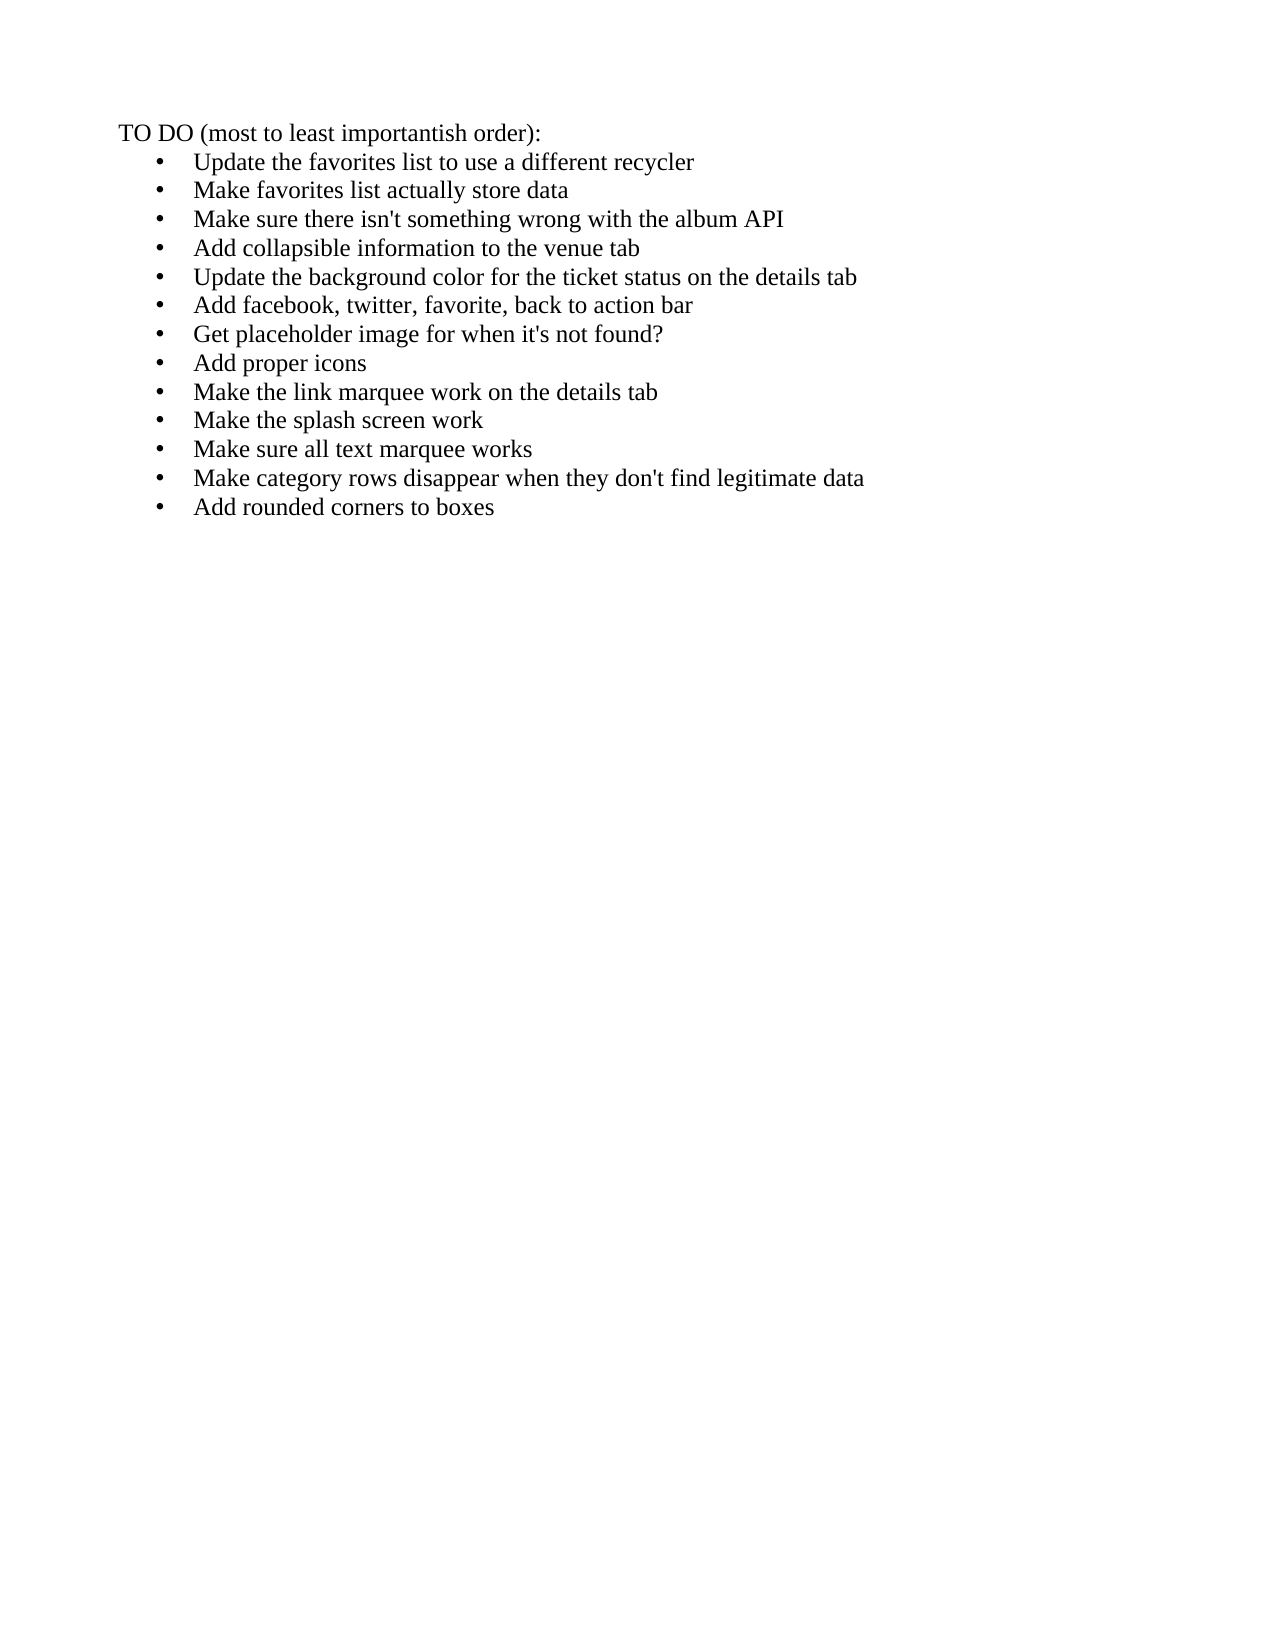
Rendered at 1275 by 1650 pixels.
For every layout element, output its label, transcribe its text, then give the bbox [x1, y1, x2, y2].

list Make category rows disappear when they don't find legitimate data [156, 463, 1157, 492]
list Update the background color for the ticket status on the details tab [156, 262, 1157, 291]
list Update the favorites list to use a different recycler [156, 147, 1157, 176]
list Make favorites list actually store data [156, 176, 1157, 204]
list Get placeholder image for when it's not found? [156, 319, 1157, 348]
text TO DO (most to least importantish order): [118, 118, 1157, 147]
list Make sure all text marquee works [156, 434, 1157, 463]
list Add rounded corners to boxes [156, 492, 1157, 521]
list Add proper icons [156, 348, 1157, 377]
list Make sure there isn't something wrong with the album API [156, 204, 1157, 233]
list Make the link marquee work on the details tab [156, 377, 1157, 406]
list Make the splash screen work [156, 406, 1157, 434]
list Add collapsible information to the venue tab [156, 233, 1157, 262]
list Add facebook, twitter, favorite, back to action bar [156, 291, 1157, 319]
